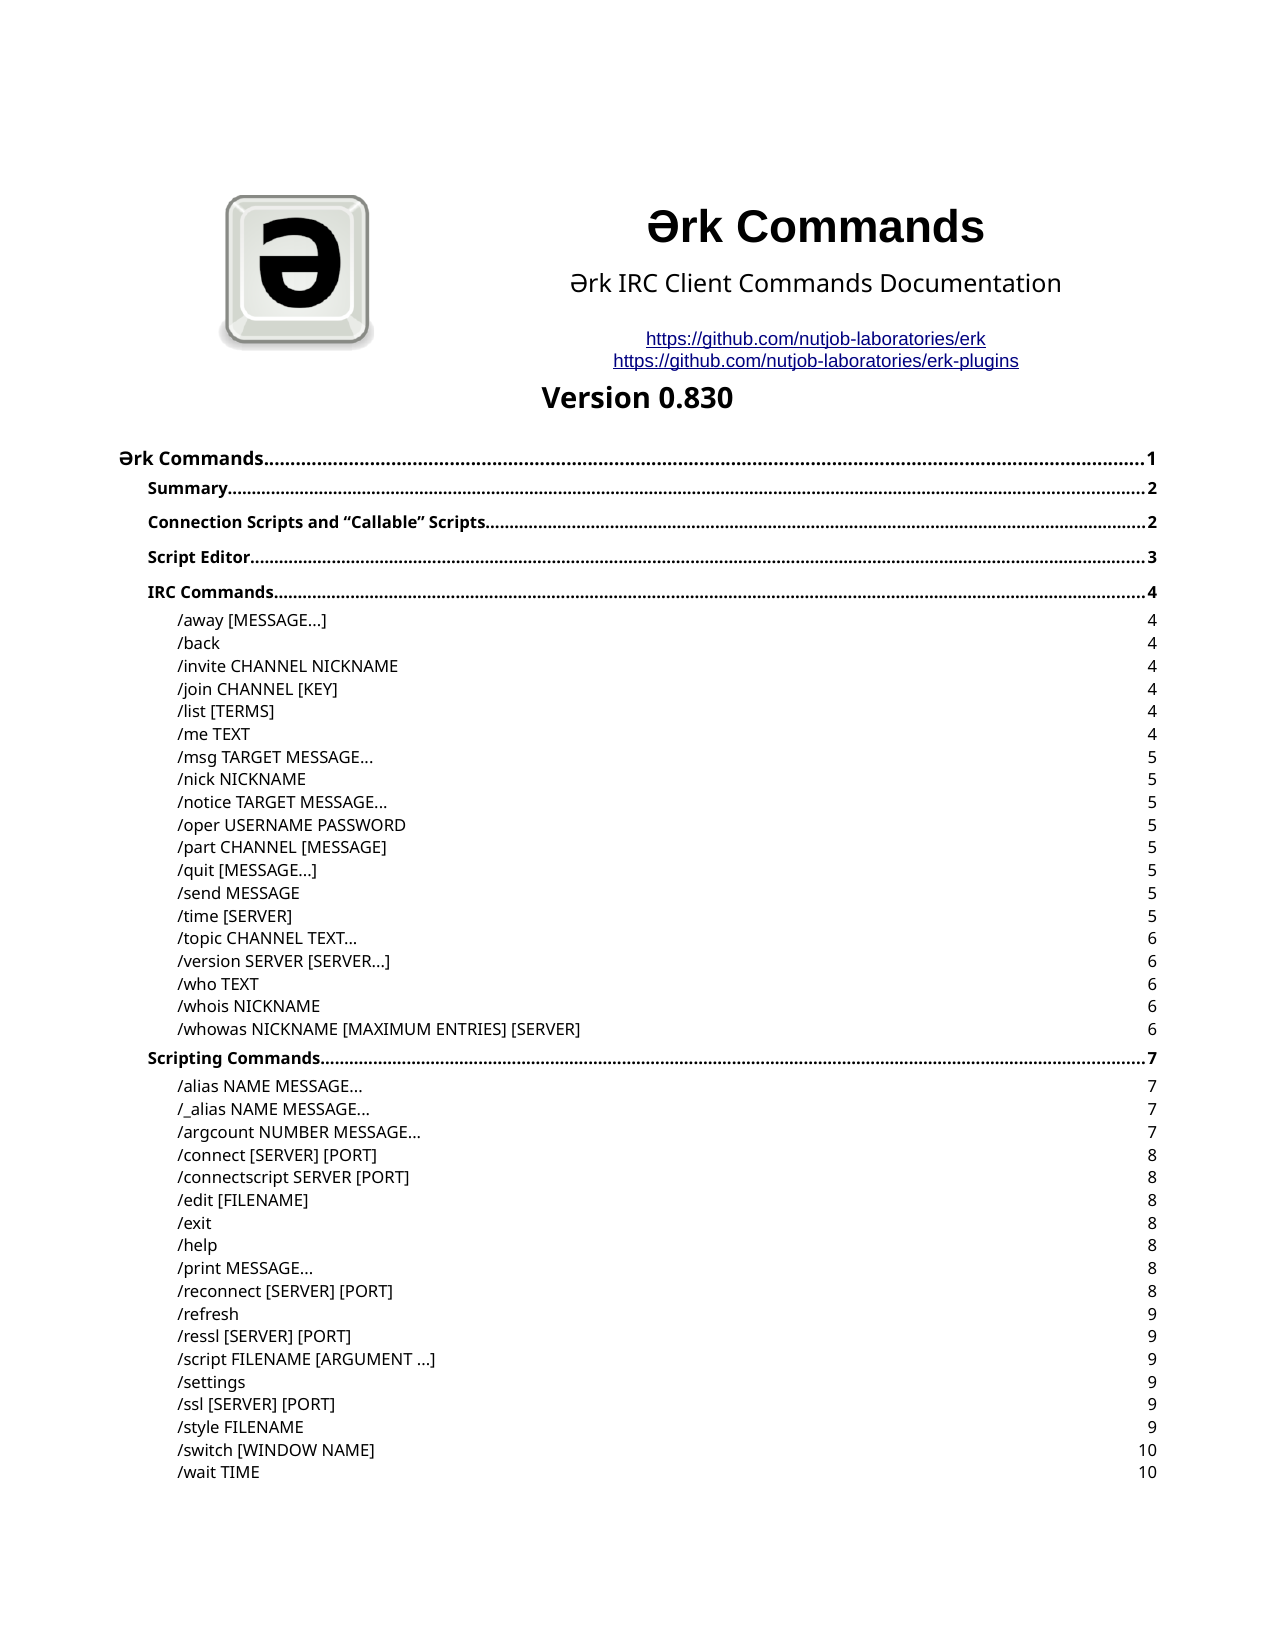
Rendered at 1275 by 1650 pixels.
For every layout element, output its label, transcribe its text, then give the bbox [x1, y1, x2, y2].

text /ssl [SERVER] [PORT] 9 [177, 1393, 1157, 1416]
text /topic CHANNEL TEXT... 6 [177, 927, 1157, 949]
text IRC Commands 4 [148, 580, 1157, 603]
text /send MESSAGE 5 [177, 881, 1157, 904]
text /quit [MESSAGE...] 5 [177, 859, 1157, 881]
text /away [MESSAGE...] 4 [177, 609, 1157, 632]
text /me TEXT 4 [177, 722, 1157, 745]
text /whois NICKNAME 6 [177, 995, 1157, 1018]
text /_alias NAME MESSAGE... 7 [177, 1098, 1157, 1120]
text /join CHANNEL [KEY] 4 [177, 677, 1157, 700]
text /script FILENAME [ARGUMENT ...] 9 [177, 1347, 1157, 1370]
text /switch [WINDOW NAME] 10 [177, 1438, 1157, 1461]
text /msg TARGET MESSAGE... 5 [177, 745, 1157, 768]
text Summary 2 [148, 477, 1157, 499]
text /ressl [SERVER] [PORT] 9 [177, 1325, 1157, 1347]
text /print MESSAGE... 8 [177, 1257, 1157, 1279]
text /reconnect [SERVER] [PORT] 8 [177, 1279, 1157, 1302]
text Scripting Commands 7 [148, 1046, 1157, 1069]
text Ərk Commands 1 [118, 445, 1157, 471]
text /connectscript SERVER [PORT] 8 [177, 1166, 1157, 1188]
text /nick NICKNAME 5 [177, 768, 1157, 791]
text Script Editor 3 [148, 546, 1157, 568]
text /who TEXT 6 [177, 972, 1157, 995]
table_header Ərk Commands Ərk IRC Client Commands Documentation https://github.com/nutjob-laboratories/erk https://github.com/nutjob-laboratories/erk-plugins [474, 169, 1157, 377]
text /oper USERNAME PASSWORD 5 [177, 813, 1157, 836]
table_header [118, 135, 1157, 169]
text /style FILENAME 9 [177, 1416, 1157, 1438]
text /refresh 9 [177, 1302, 1157, 1325]
text /notice TARGET MESSAGE... 5 [177, 791, 1157, 813]
text /time [SERVER] 5 [177, 904, 1157, 927]
text /wait TIME 10 [177, 1461, 1157, 1484]
text /version SERVER [SERVER...] 6 [177, 949, 1157, 972]
text /connect [SERVER] [PORT] 8 [177, 1143, 1157, 1166]
text /settings 9 [177, 1370, 1157, 1393]
text /part CHANNEL [MESSAGE] 5 [177, 836, 1157, 859]
text /list [TERMS] 4 [177, 700, 1157, 722]
text /alias NAME MESSAGE... 7 [177, 1075, 1157, 1098]
text Connection Scripts and “Callable” Scripts 2 [148, 511, 1157, 534]
text /back 4 [177, 632, 1157, 654]
text /argcount NUMBER MESSAGE... 7 [177, 1120, 1157, 1143]
text /whowas NICKNAME [MAXIMUM ENTRIES] [SERVER] 6 [177, 1018, 1157, 1040]
text /edit [FILENAME] 8 [177, 1188, 1157, 1211]
table_header [118, 169, 474, 377]
text /exit 8 [177, 1211, 1157, 1234]
text /invite CHANNEL NICKNAME 4 [177, 654, 1157, 677]
text /help 8 [177, 1234, 1157, 1257]
table_cell Version 0.830 [118, 377, 1157, 417]
picture [218, 195, 375, 351]
